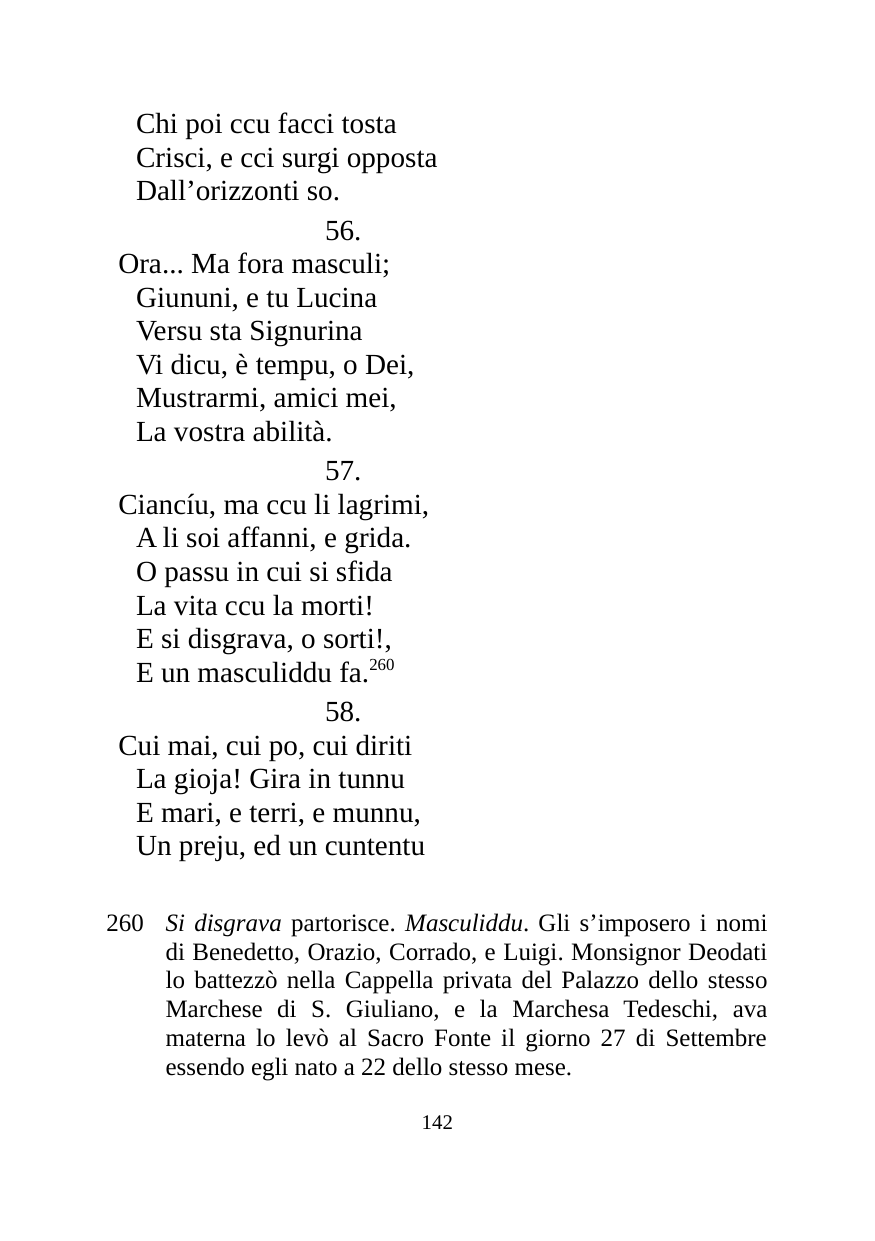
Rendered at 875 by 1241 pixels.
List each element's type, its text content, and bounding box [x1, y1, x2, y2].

text Cui mai, cui po, cui diriti La gioja! Gira in tunnu E mari, e terri, e munnu, Un preju, ed un cuntentu [118, 728, 768, 862]
text Ora... Ma fora masculi; Giununi, e tu Lucina Versu sta Signurina Vi dicu, è tempu, o Dei, Mustrarmi, amici mei, La vostra abilità. [118, 246, 768, 448]
text 58. [325, 694, 768, 728]
text 57. [325, 453, 768, 487]
text Si disgrava partorisce. Masculiddu. Gli s’imposero i nomi di Benedetto, Orazio, Corrado, e Luigi. Monsignor Deodati lo battezzò nella Cappella privata del Palazzo dello stesso Marchese di S. Giuliano, e la Marchesa Tedeschi, ava materna lo levò al Sacro Fonte il giorno 27 di Settembre essendo egli nato a 22 dello stesso mese. [106, 908, 768, 1080]
text 56. [325, 213, 768, 246]
text Ciancíu, ma ccu li lagrimi, A li soi affanni, e grida. O passu in cui si sfida La vita ccu la morti! E si disgrava, o sorti!, E un masculiddu fa. [118, 487, 768, 688]
text Chi poi ccu facci tosta Crisci, e cci surgi opposta Dall’orizzonti so. [118, 106, 768, 207]
